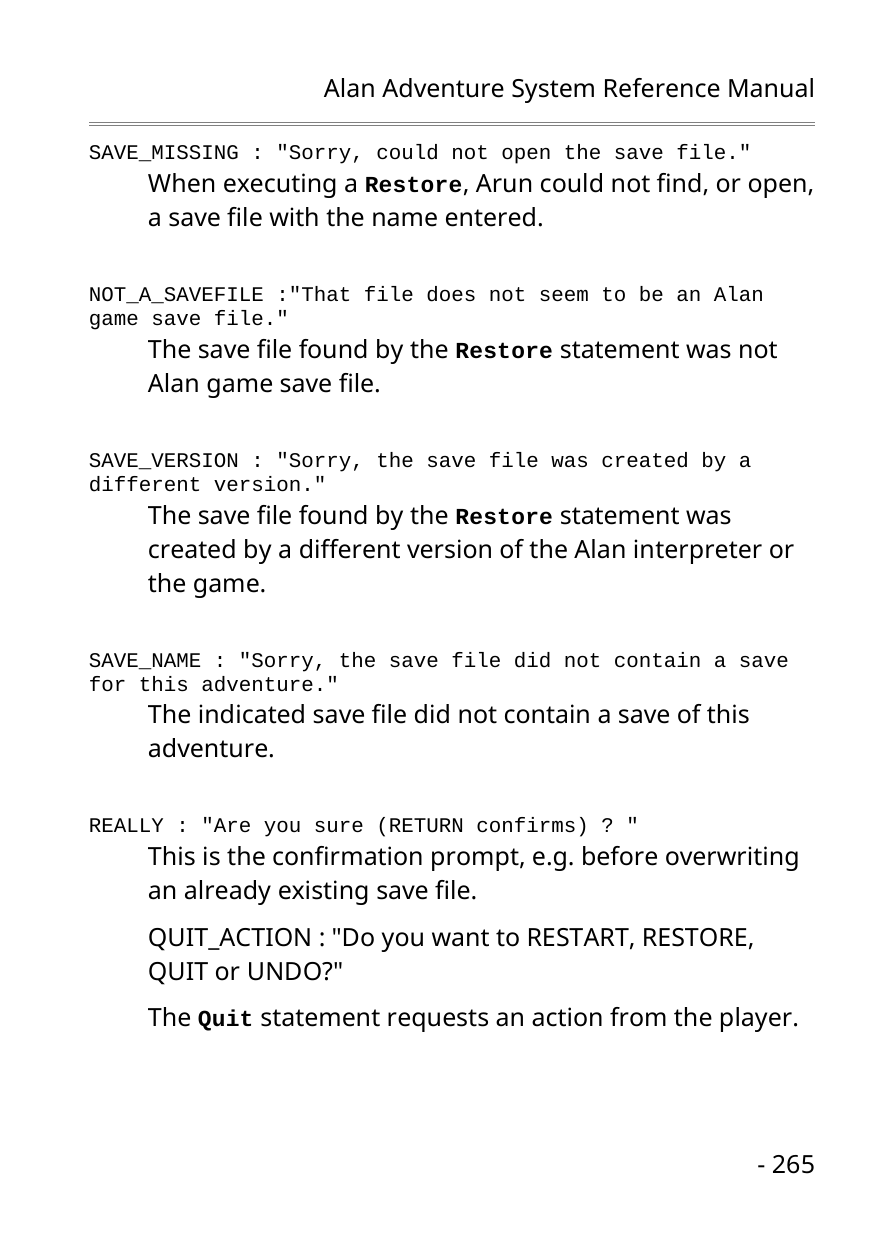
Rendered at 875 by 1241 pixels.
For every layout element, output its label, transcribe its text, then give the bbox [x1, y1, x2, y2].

text REALLY : "Are you sure (RETURN confirms) ? " [88, 815, 815, 839]
text NOT_A_SAVEFILE :"That file does not seem to be an Alan game save file." [88, 284, 815, 332]
text SAVE_MISSING : "Sorry, could not open the save file." [88, 142, 815, 166]
text The indicated save file did not contain a save of this adventure. [148, 697, 815, 765]
text This is the confirmation prompt, e.g. before overwriting an already existing save file. [148, 839, 815, 907]
text The Quit statement requests an action from the player. [148, 1000, 815, 1034]
text QUIT_ACTION : "Do you want to RESTART, RESTORE, QUIT or UNDO?" [148, 920, 815, 988]
text SAVE_VERSION : "Sorry, the save file was created by a different version." [88, 450, 815, 498]
text The save file found by the Restore statement was not Alan game save file. [148, 332, 815, 400]
text SAVE_NAME : "Sorry, the save file did not contain a save for this adventure." [88, 649, 815, 697]
text When executing a Restore, Arun could not find, or open, a save file with the name entered. [148, 166, 815, 234]
text The save file found by the Restore statement was created by a different version of the Alan in­terpreter or the game. [148, 498, 815, 599]
